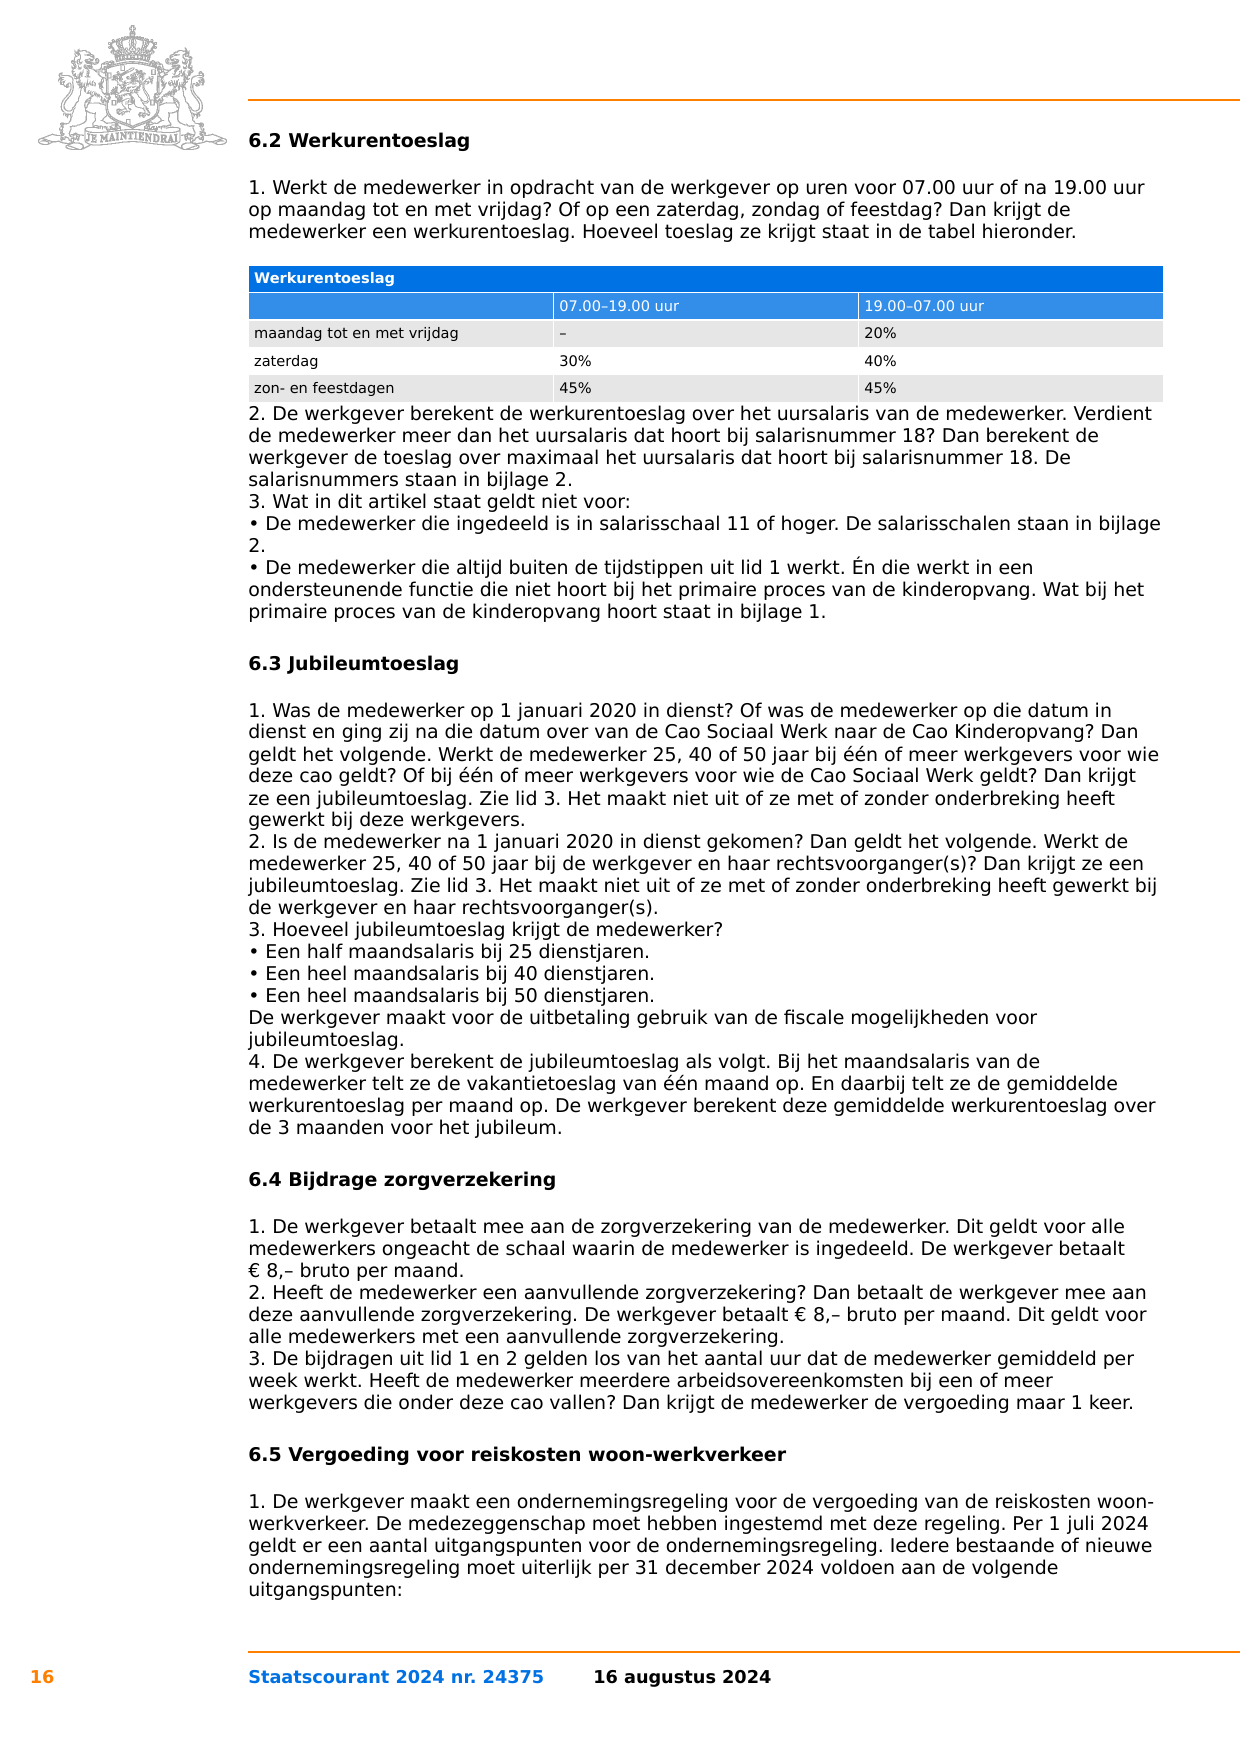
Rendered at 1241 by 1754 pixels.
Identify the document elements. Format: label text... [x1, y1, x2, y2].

text • De medewerker die ingedeeld is in salarisschaal 11 of hoger. De salarisschalen staan in bijlage 2. [248, 513, 1163, 557]
text 3. De bijdragen uit lid 1 en 2 gelden los van het aantal uur dat de medewerker gemiddeld per week werkt. Heeft de medewerker meerdere arbeidsovereenkomsten bij een of meer werkgevers die onder deze cao vallen? Dan krijgt de medewerker de vergoeding maar 1 keer. [248, 1348, 1163, 1414]
table_cell 30% [554, 348, 858, 374]
table_header Werkurentoeslag [249, 266, 1163, 292]
text • De medewerker die altijd buiten de tijdstippen uit lid 1 werkt. Én die werkt in een ondersteunende functie die niet hoort bij het primaire proces van de kinderopvang. Wat bij het primaire proces van de kinderopvang hoort staat in bijlage 1. [248, 557, 1163, 622]
subtitle 6.3 Jubileumtoeslag [248, 652, 1163, 674]
table_cell 20% [859, 321, 1163, 347]
text 4. De werkgever berekent de jubileumtoeslag als volgt. Bij het maandsalaris van de medewerker telt ze de vakantietoeslag van één maand op. En daarbij telt ze de gemiddelde werkurentoeslag per maand op. De werkgever berekent deze gemiddelde werkurentoeslag over de 3 maanden voor het jubileum. [248, 1051, 1163, 1139]
text • Een half maandsalaris bij 25 dienstjaren. [248, 941, 1163, 963]
text 2. De werkgever berekent de werkurentoeslag over het uursalaris van de medewerker. Verdient de medewerker meer dan het uursalaris dat hoort bij salarisnummer 18? Dan berekent de werkgever de toeslag over maximaal het uursalaris dat hoort bij salarisnummer 18. De salarisnummers staan in bijlage 2. [248, 403, 1163, 491]
table_cell 40% [859, 348, 1163, 374]
text 2. Is de medewerker na 1 januari 2020 in dienst gekomen? Dan geldt het volgende. Werkt de medewerker 25, 40 of 50 jaar bij de werkgever en haar rechtsvoorganger(s)? Dan krijgt ze een jubileumtoeslag. Zie lid 3. Het maakt niet uit of ze met of zonder onderbreking heeft gewerkt bij de werkgever en haar rechtsvoorganger(s). [248, 831, 1163, 919]
subtitle 6.5 Vergoeding voor reiskosten woon-werkverkeer [248, 1444, 1163, 1466]
table_cell 19.00–07.00 uur [859, 293, 1163, 319]
table_cell maandag tot en met vrijdag [249, 321, 553, 347]
subtitle 6.2 Werkurentoeslag [248, 130, 1163, 152]
table_cell zon- en feestdagen [249, 375, 553, 402]
subtitle 6.4 Bijdrage zorgverzekering [248, 1169, 1163, 1191]
text De werkgever maakt voor de uitbetaling gebruik van de fiscale mogelijkheden voor jubileumtoeslag. [248, 1007, 1163, 1051]
table_cell zaterdag [249, 348, 553, 374]
text • Een heel maandsalaris bij 40 dienstjaren. [248, 963, 1163, 985]
text • Een heel maandsalaris bij 50 dienstjaren. [248, 985, 1163, 1007]
text 1. Werkt de medewerker in opdracht van de werkgever op uren voor 07.00 uur of na 19.00 uur op maandag tot en met vrijdag? Of op een zaterdag, zondag of feestdag? Dan krijgt de medewerker een werkurentoeslag. Hoeveel toeslag ze krijgt staat in de tabel hieronder. [248, 177, 1163, 243]
table_cell 45% [859, 375, 1163, 402]
table_cell – [554, 321, 858, 347]
text 2. Heeft de medewerker een aanvullende zorgverzekering? Dan betaalt de werkgever mee aan deze aanvullende zorgverzekering. De werkgever betaalt € 8,– bruto per maand. Dit geldt voor alle medewerkers met een aanvullende zorgverzekering. [248, 1282, 1163, 1348]
text 1. De werkgever maakt een ondernemingsregeling voor de vergoeding van de reiskosten woon-werkverkeer. De medezeggenschap moet hebben ingestemd met deze regeling. Per 1 juli 2024 geldt er een aantal uitgangspunten voor de ondernemingsregeling. Iedere bestaande of nieuwe ondernemingsregeling moet uiterlijk per 31 december 2024 voldoen aan de volgende uitgangspunten: [248, 1491, 1163, 1601]
table_cell 07.00–19.00 uur [554, 293, 858, 319]
text 3. Hoeveel jubileumtoeslag krijgt de medewerker? [248, 919, 1163, 941]
text 1. De werkgever betaalt mee aan de zorgverzekering van de medewerker. Dit geldt voor alle medewerkers ongeacht de schaal waarin de medewerker is ingedeeld. De werkgever betaalt € 8,– bruto per maand. [248, 1216, 1163, 1282]
text 3. Wat in dit artikel staat geldt niet voor: [248, 491, 1163, 513]
picture [38, 25, 227, 150]
table_cell 45% [554, 375, 858, 402]
text 1. Was de medewerker op 1 januari 2020 in dienst? Of was de medewerker op die datum in dienst en ging zij na die datum over van de Cao Sociaal Werk naar de Cao Kinderopvang? Dan geldt het volgende. Werkt de medewerker 25, 40 of 50 jaar bij één of meer werkgevers voor wie deze cao geldt? Of bij één of meer werkgevers voor wie de Cao Sociaal Werk geldt? Dan krijgt ze een jubileumtoeslag. Zie lid 3. Het maakt niet uit of ze met of zonder onderbreking heeft gewerkt bij deze werkgevers. [248, 699, 1163, 831]
table_cell [249, 293, 553, 319]
